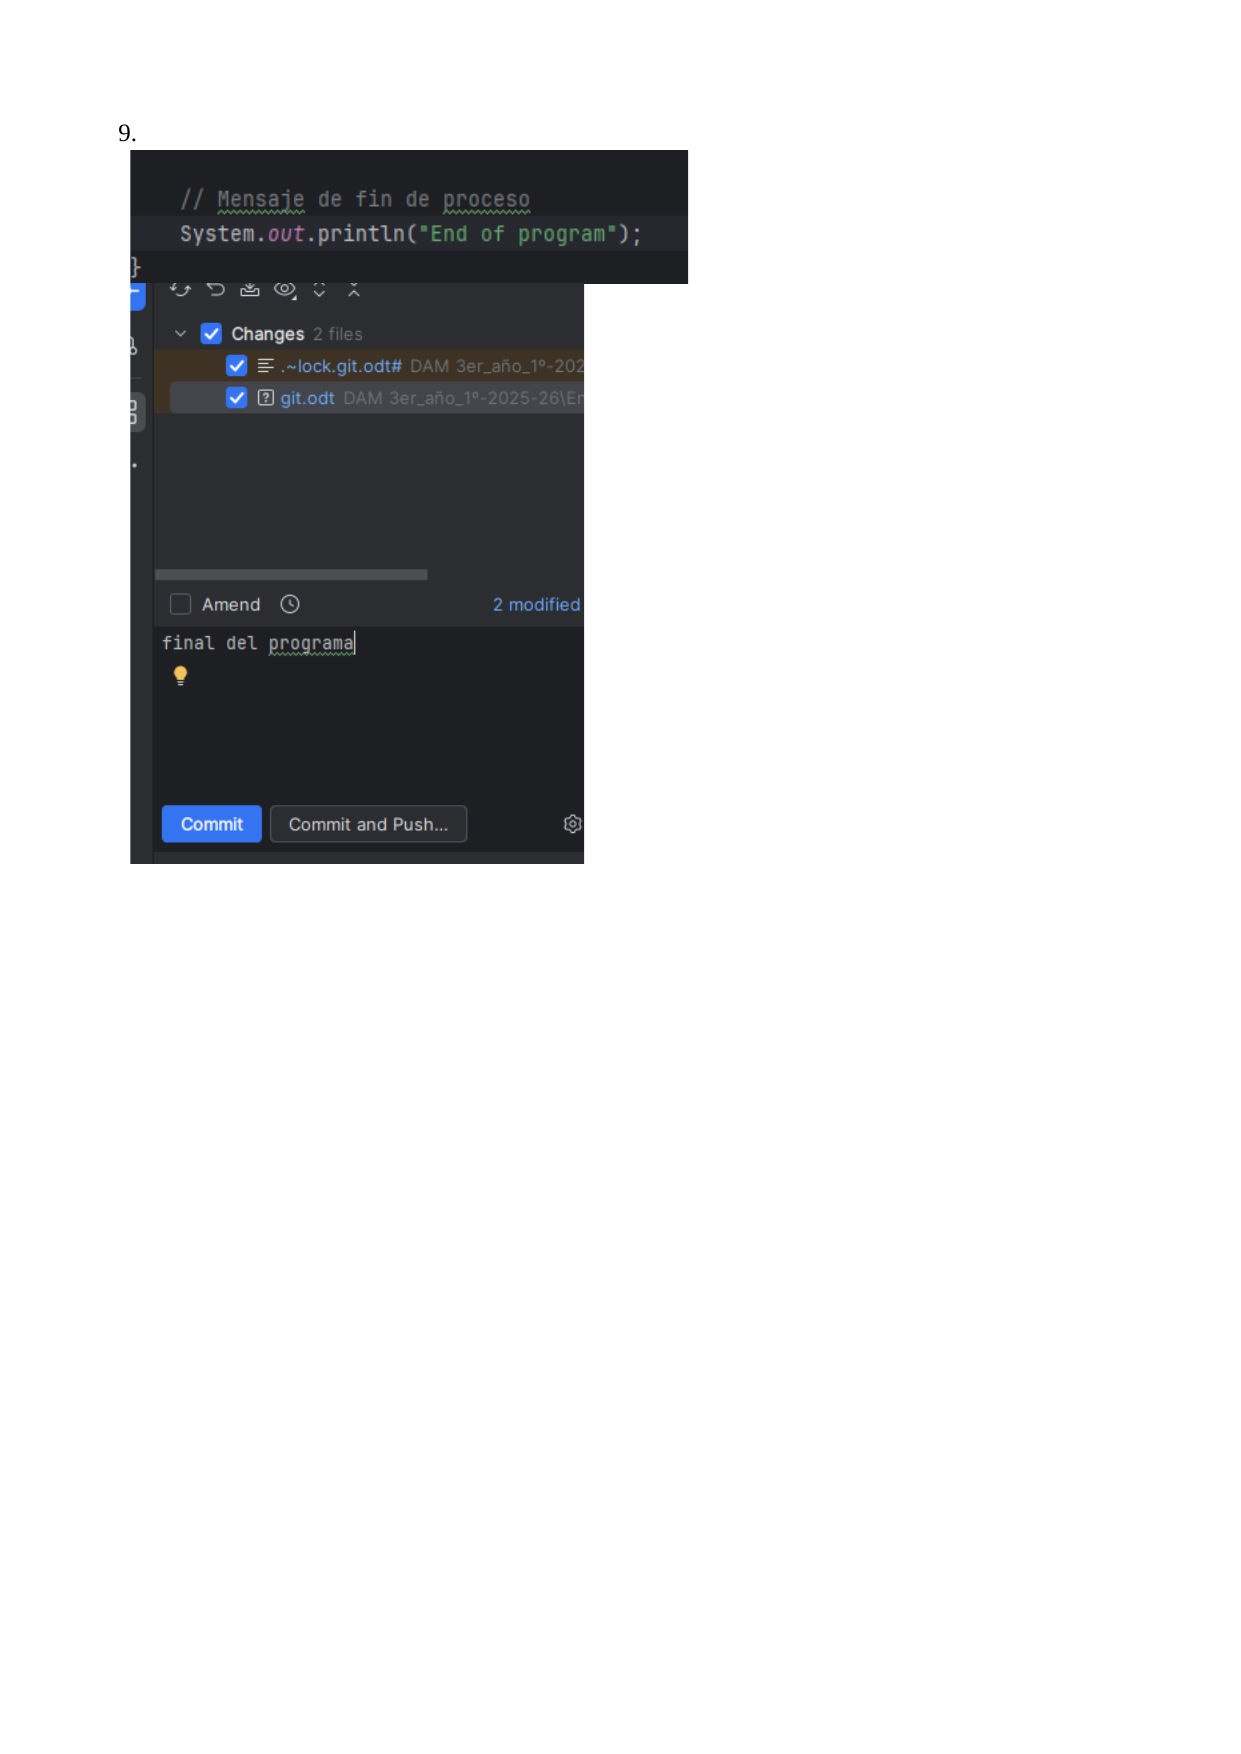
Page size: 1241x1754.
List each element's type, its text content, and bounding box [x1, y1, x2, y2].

text 9. [118, 118, 1122, 147]
picture [130, 150, 689, 864]
